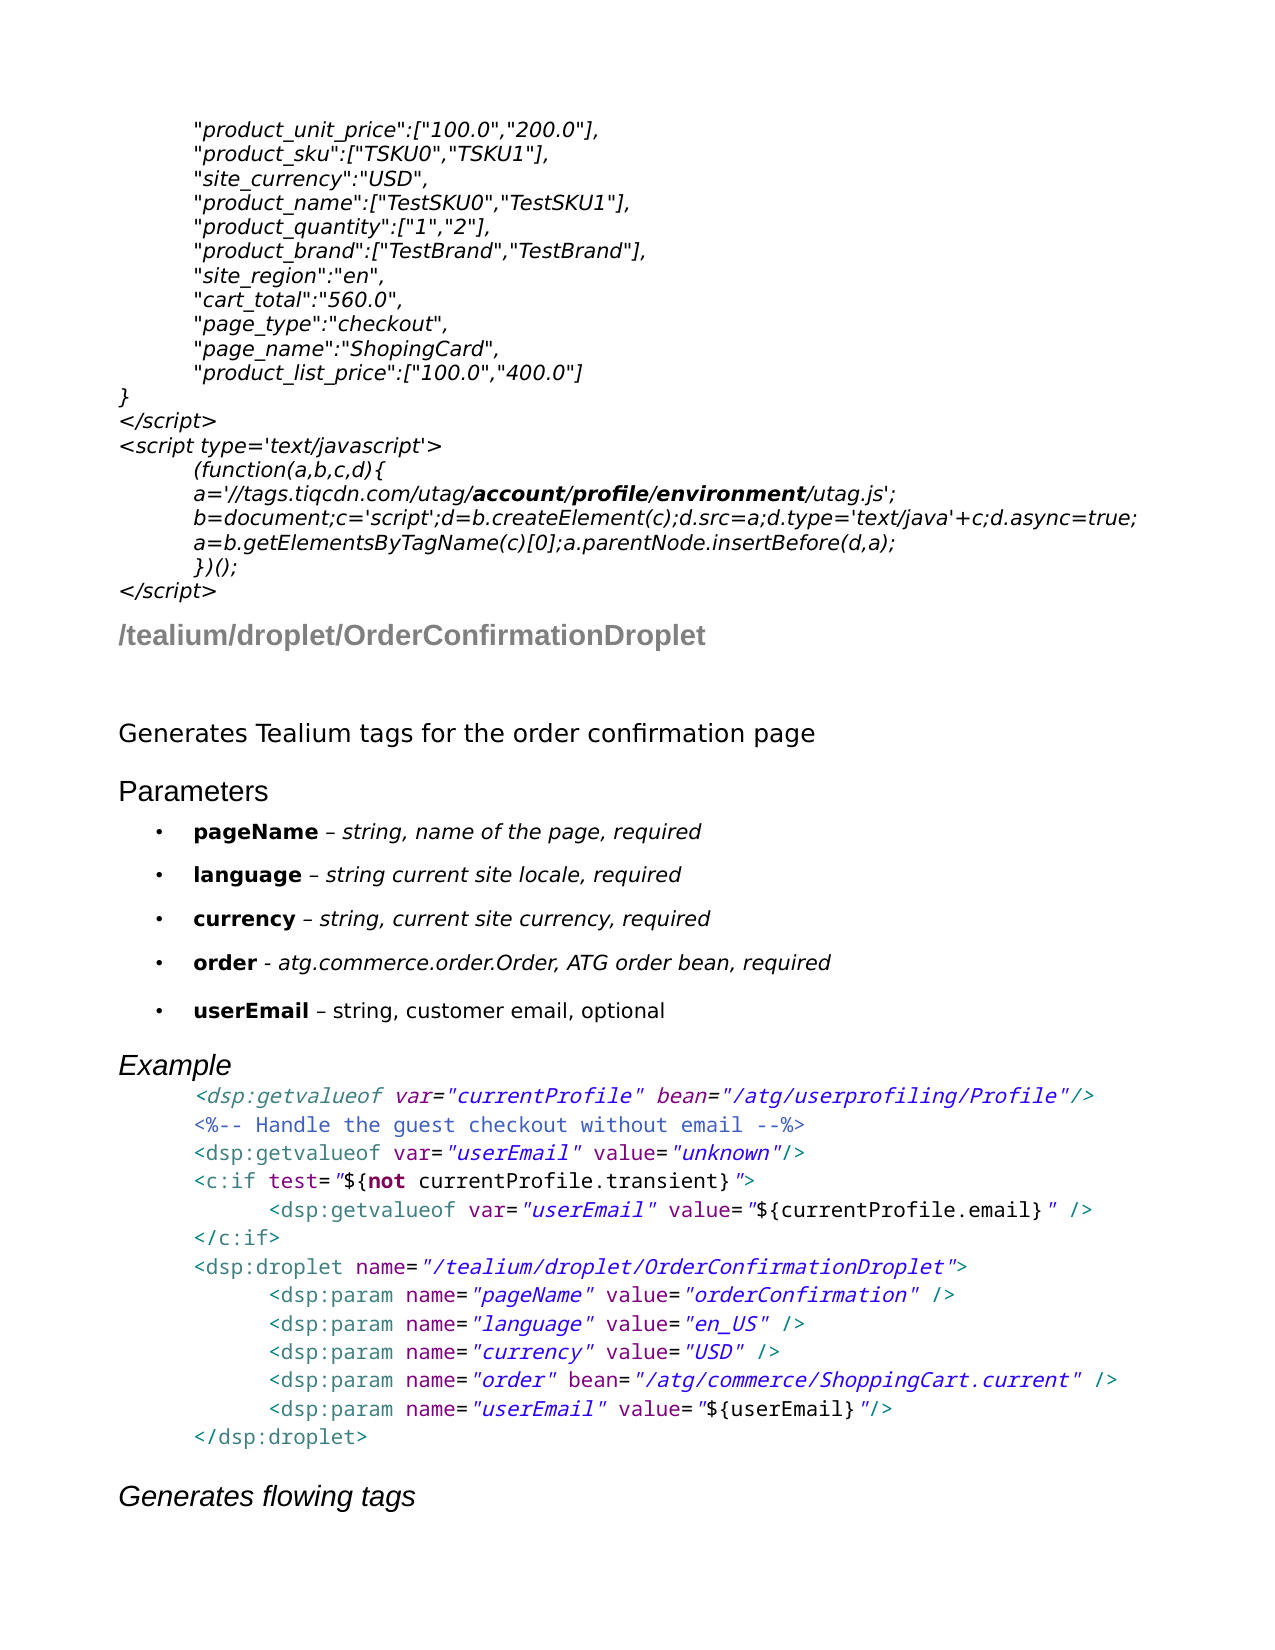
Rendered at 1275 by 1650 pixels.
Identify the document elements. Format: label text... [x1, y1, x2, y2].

text Example [118, 1048, 1157, 1081]
subtitle Parameters [118, 774, 1157, 807]
text <%-- Handle the guest checkout without email --%> [118, 1110, 1157, 1138]
text <dsp:param name="pageName" value="orderConfirmation" /> [118, 1280, 1157, 1309]
text <dsp:param name="userEmail" value="${userEmail}"/> [118, 1394, 1157, 1422]
text <dsp:param name="language" value="en_US" /> [118, 1309, 1157, 1337]
text <dsp:getvalueof var="currentProfile" bean="/atg/userprofiling/Profile"/> [118, 1081, 1157, 1110]
text <dsp:getvalueof var="userEmail" value="${currentProfile.email}" /> [118, 1195, 1157, 1223]
text <dsp:droplet name="/tealium/droplet/OrderConfirmationDroplet"> [118, 1252, 1157, 1280]
text </c:if> [118, 1223, 1157, 1252]
text Generates flowing tags [118, 1479, 1157, 1513]
text </dsp:droplet> [118, 1422, 1157, 1451]
text <c:if test="${not currentProfile.transient}"> [118, 1167, 1157, 1195]
text <dsp:getvalueof var="userEmail" value="unknown"/> [118, 1138, 1157, 1167]
list userEmail – string, customer email, optional [156, 999, 1157, 1023]
subtitle /tealium/droplet/OrderConfirmationDroplet [118, 618, 1157, 652]
list pageName – string, name of the page, required [156, 820, 1157, 844]
list order - atg.commerce.order.Order, ATG order bean, required [156, 951, 1157, 975]
text Generates Tealium tags for the order confirmation page [118, 719, 1157, 749]
list language – string current site locale, required [156, 863, 1157, 888]
text "product_unit_price":["100.0","200.0"], "product_sku":["TSKU0","TSKU1"], "site_currency":"USD", "product_name":["TestSKU0","TestSKU1"], "product_quantity":["1","2"], "product_brand":["TestBrand","TestBrand"], "site_region":"en", "cart_total":"560.0", "page_type":"checkout", "page_name":"ShopingCard", "product_list_price":["100.0","400.0"] } </script> <script type='text/javascript'> (function(a,b,c,d){ a='//tags.tiqcdn.com/utag/account/profile/environment/utag.js'; b=document;c='script';d=b.createElement(c);d.src=a;d.type='text/java'+c;d.async=true; a=b.getElementsByTagName(c)[0];a.parentNode.insertBefore(d,a); })(); </script> [118, 118, 1157, 603]
list currency – string, current site currency, required [156, 907, 1157, 931]
text <dsp:param name="order" bean="/atg/commerce/ShoppingCart.current" /> [118, 1366, 1157, 1394]
text <dsp:param name="currency" value="USD" /> [118, 1337, 1157, 1366]
